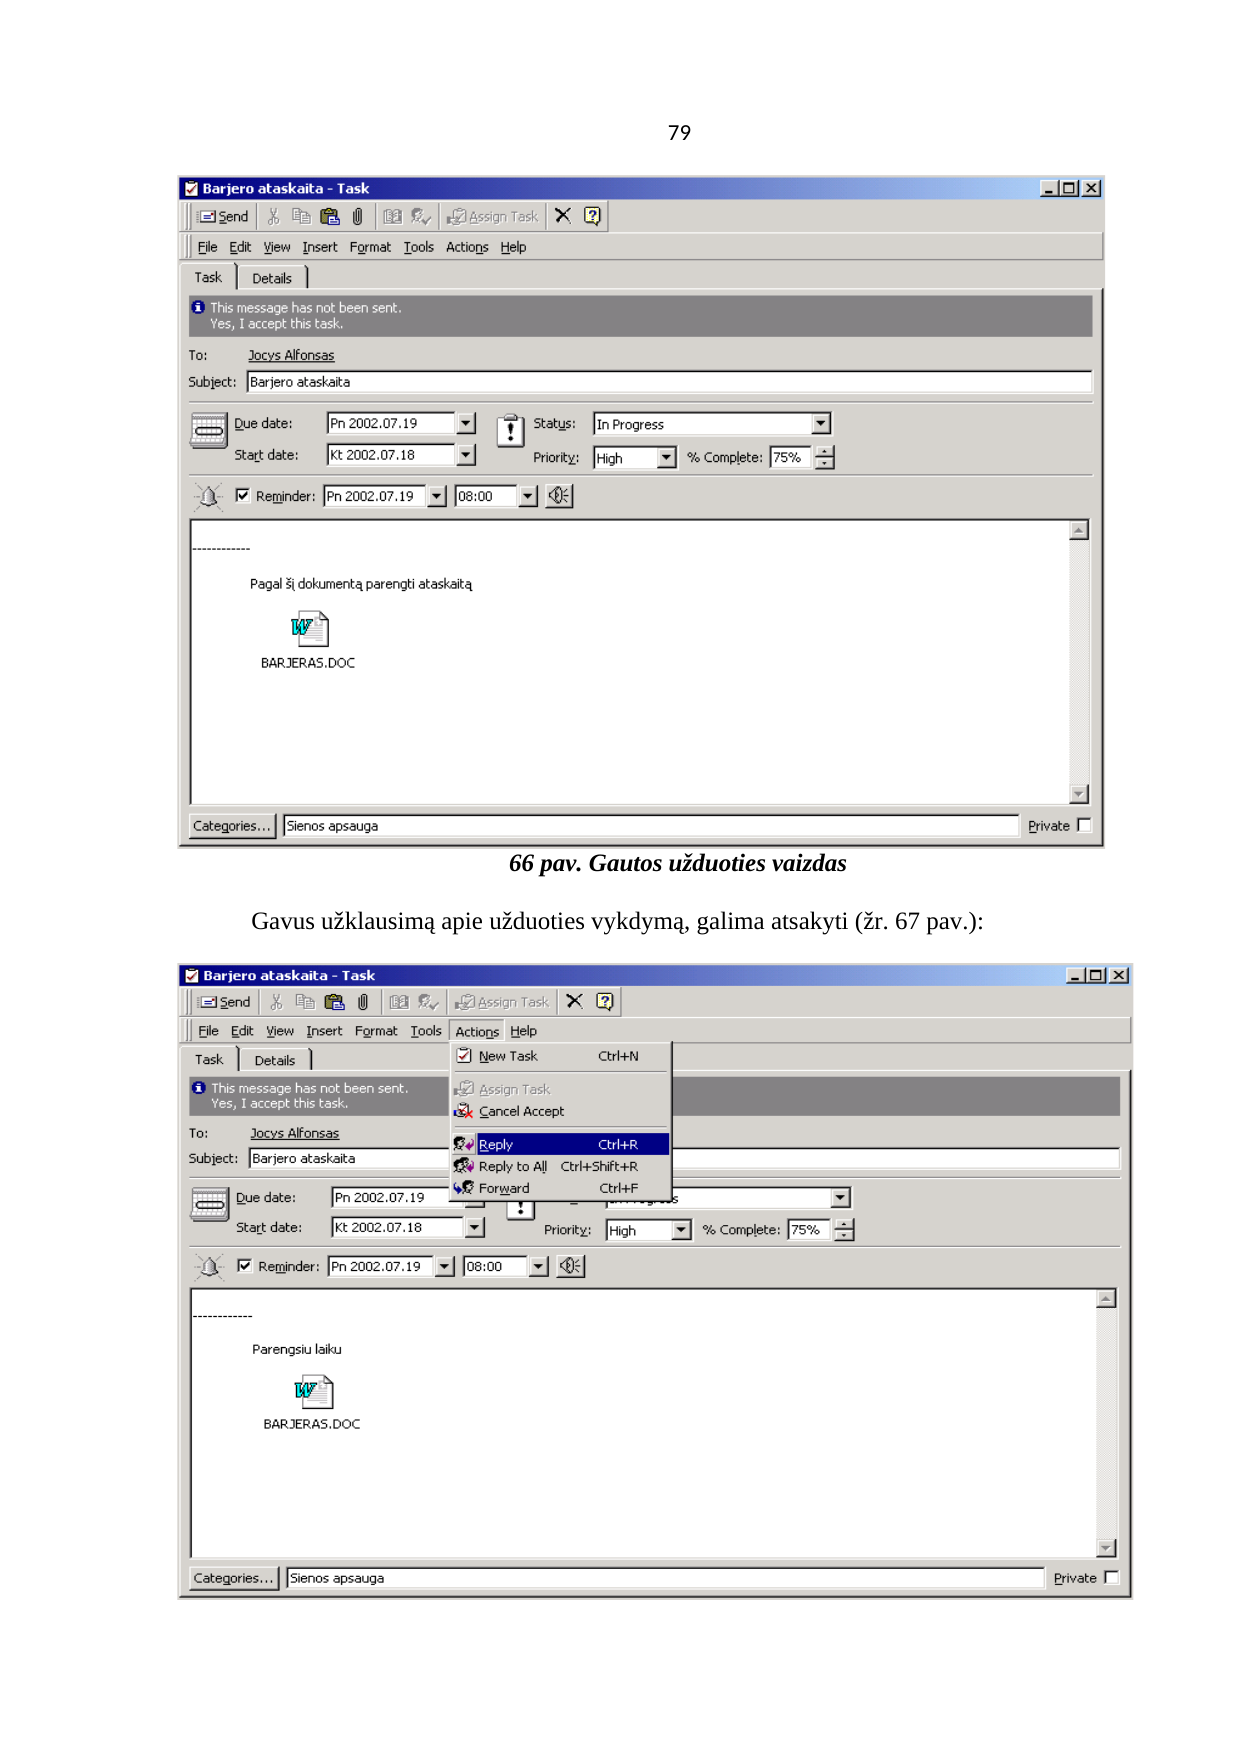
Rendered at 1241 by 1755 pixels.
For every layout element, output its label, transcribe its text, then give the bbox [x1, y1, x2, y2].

text Gavus užklausimą apie užduoties vykdymą, galima atsakyti (žr. 67 pav.): [177, 906, 1181, 934]
text 66 pav. Gautos užduoties vaizdas [177, 848, 1181, 877]
